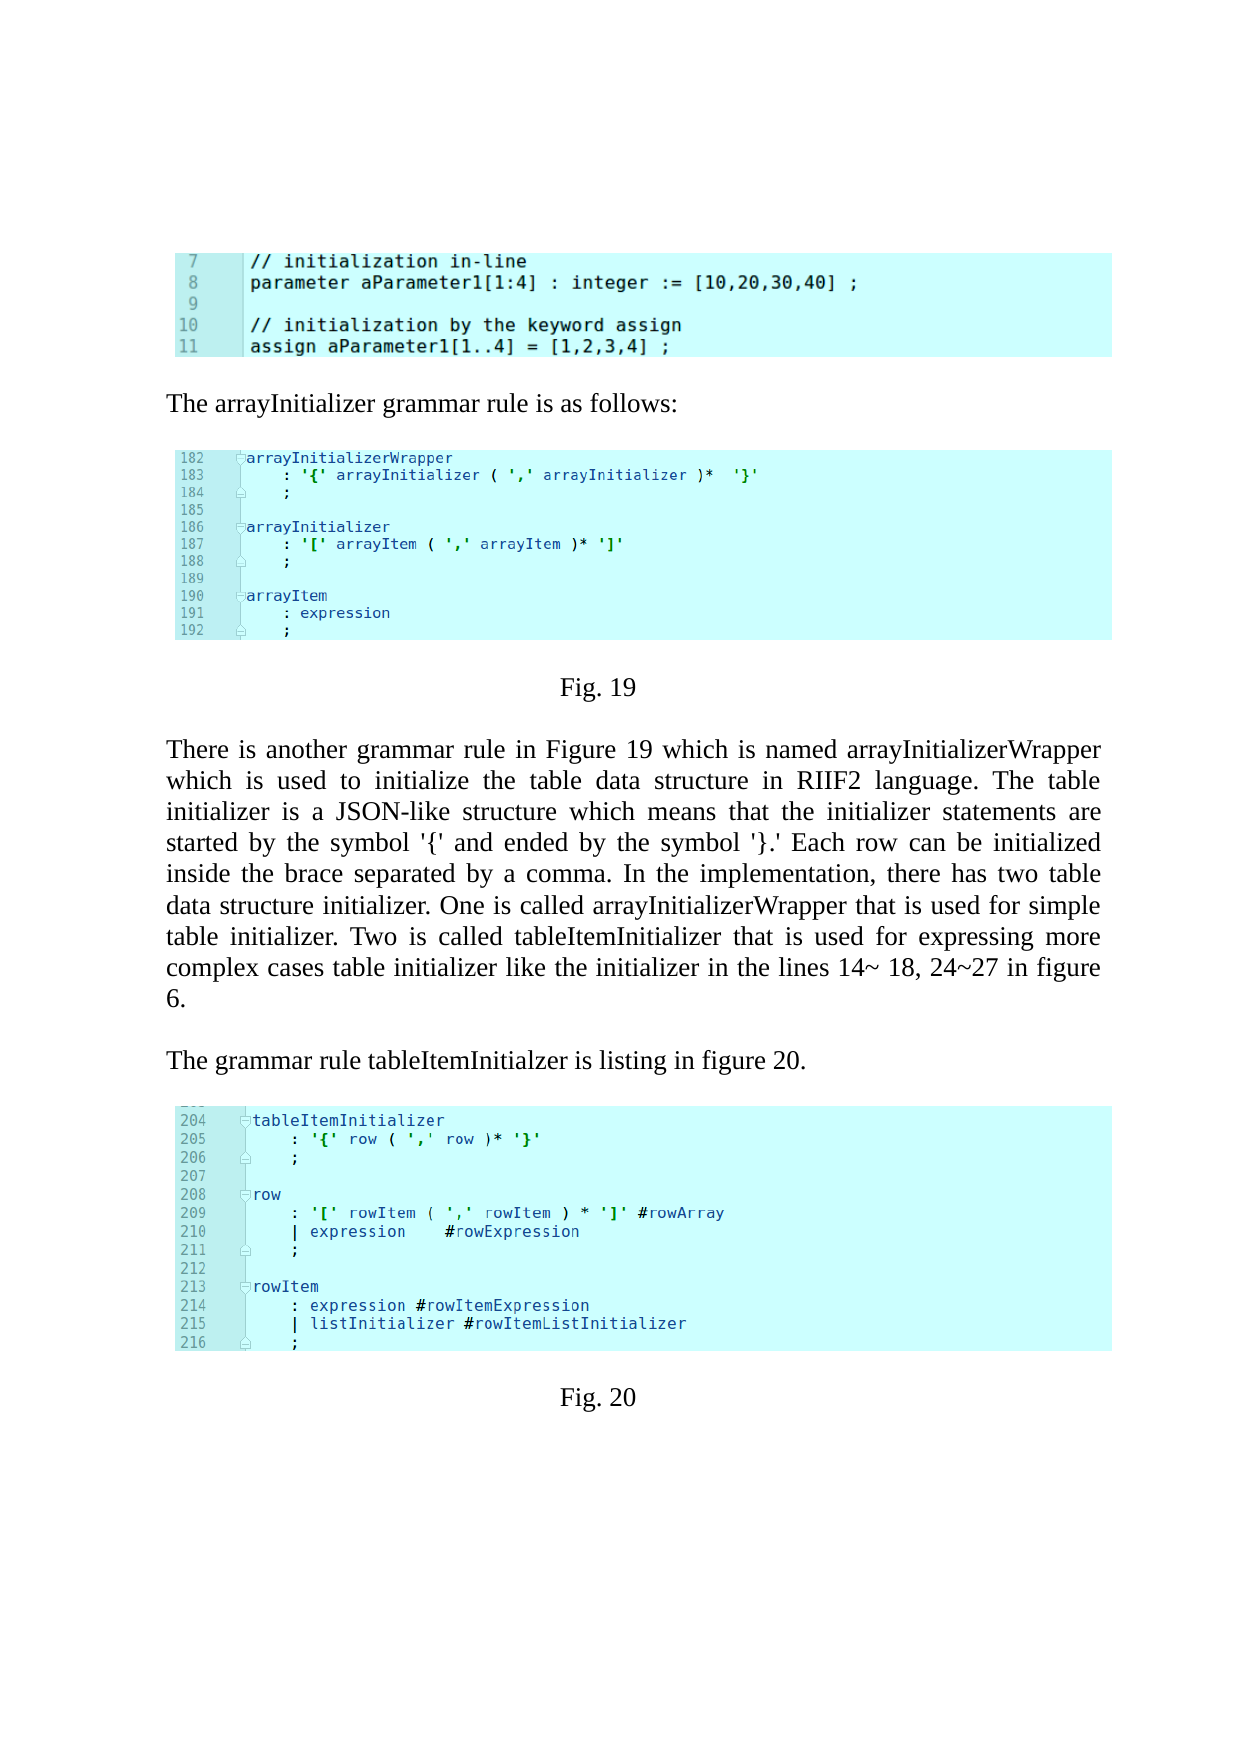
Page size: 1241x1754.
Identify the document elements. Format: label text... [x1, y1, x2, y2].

text The arrayInitializer grammar rule is as follows: [166, 388, 1103, 419]
text The grammar rule tableItemInitialzer is listing in figure 20. [166, 1044, 1103, 1076]
picture [175, 253, 1112, 357]
text Fig. 20 [166, 1381, 1103, 1412]
picture [175, 450, 1112, 640]
picture [175, 1106, 1112, 1351]
text Fig. 19 [166, 671, 1103, 702]
text There is another grammar rule in Figure 19 which is named arrayInitializerWrapper which is used to initialize the table data structure in RIIF2 language. The table initializer is a JSON-like structure which means that the initializer statements are started by the symbol '{' and ended by the symbol '}.' Each row can be initialized inside the brace separated by a comma. In the implementation, there has two table data structure initializer. One is called arrayInitializerWrapper that is used for simple table initializer. Two is called tableItemInitializer that is used for expressing more complex cases table initializer like the initializer in the lines 14~ 18, 24~27 in figure 6. [166, 733, 1103, 1013]
